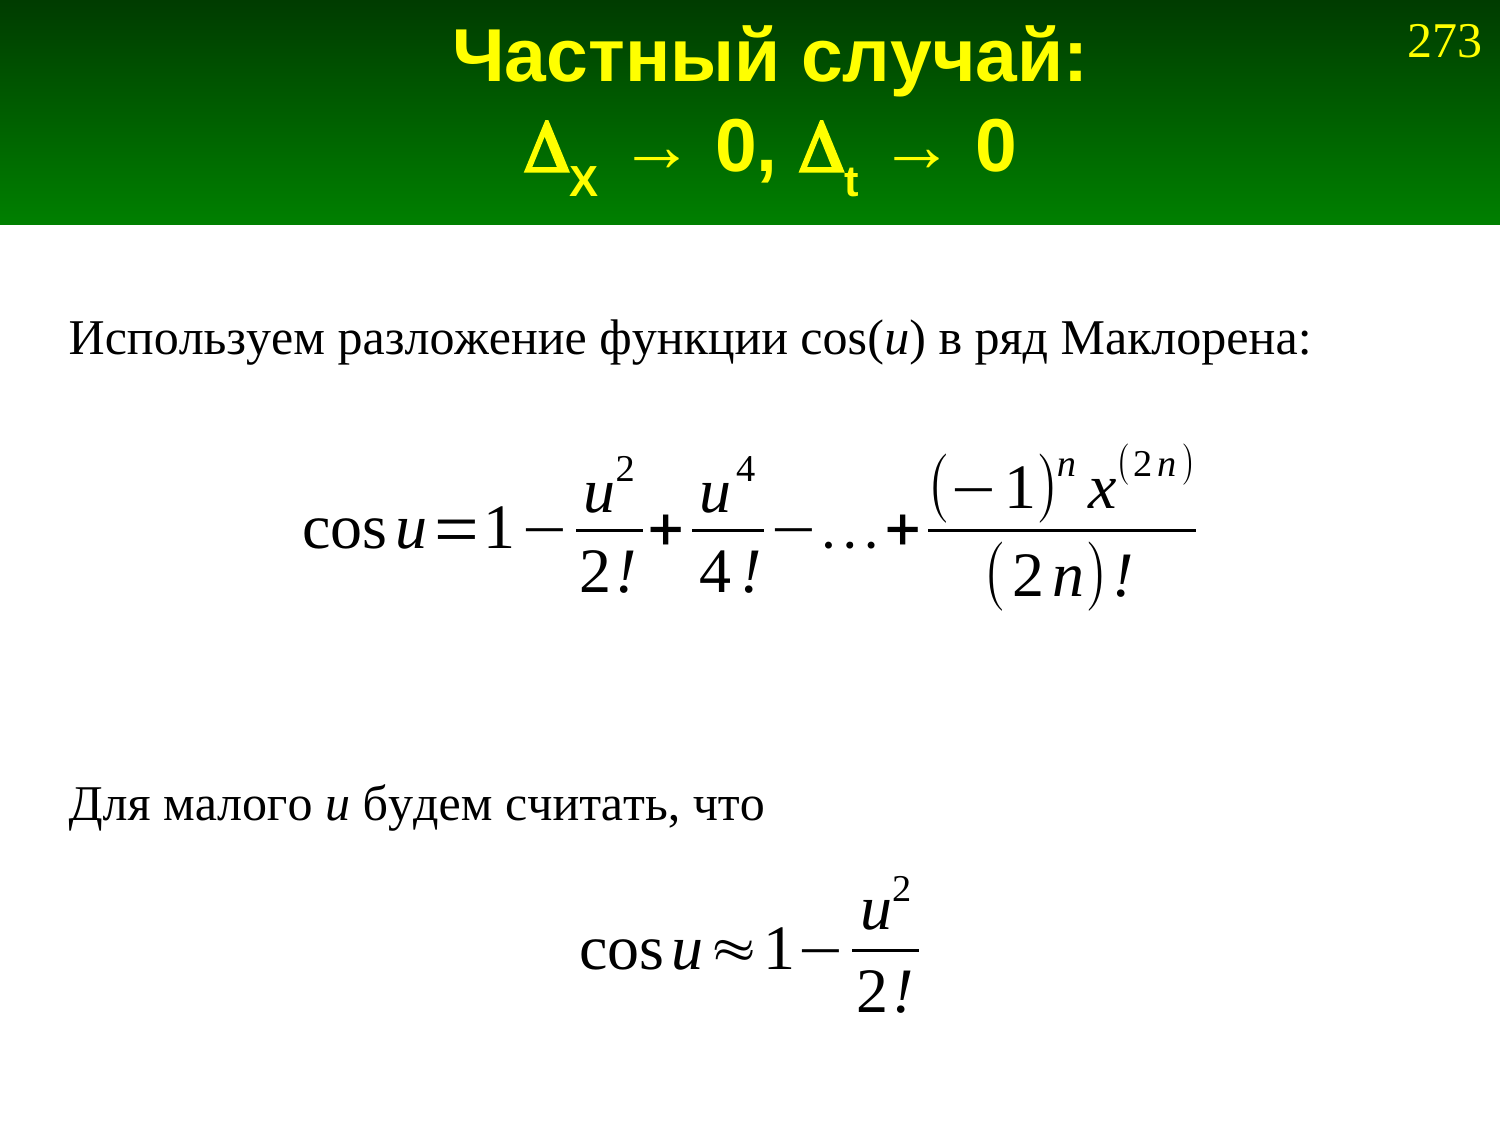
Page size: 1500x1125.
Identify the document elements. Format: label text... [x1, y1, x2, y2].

chart [286, 441, 1214, 613]
title Частный случай: DX → 0, Dt → 0 [100, 0, 1441, 213]
chart [563, 866, 938, 1026]
text_box Используем разложение функции cos(u) в ряд Маклорена: [53, 296, 1327, 372]
text_box Для малого u будем считать, что [53, 762, 780, 838]
